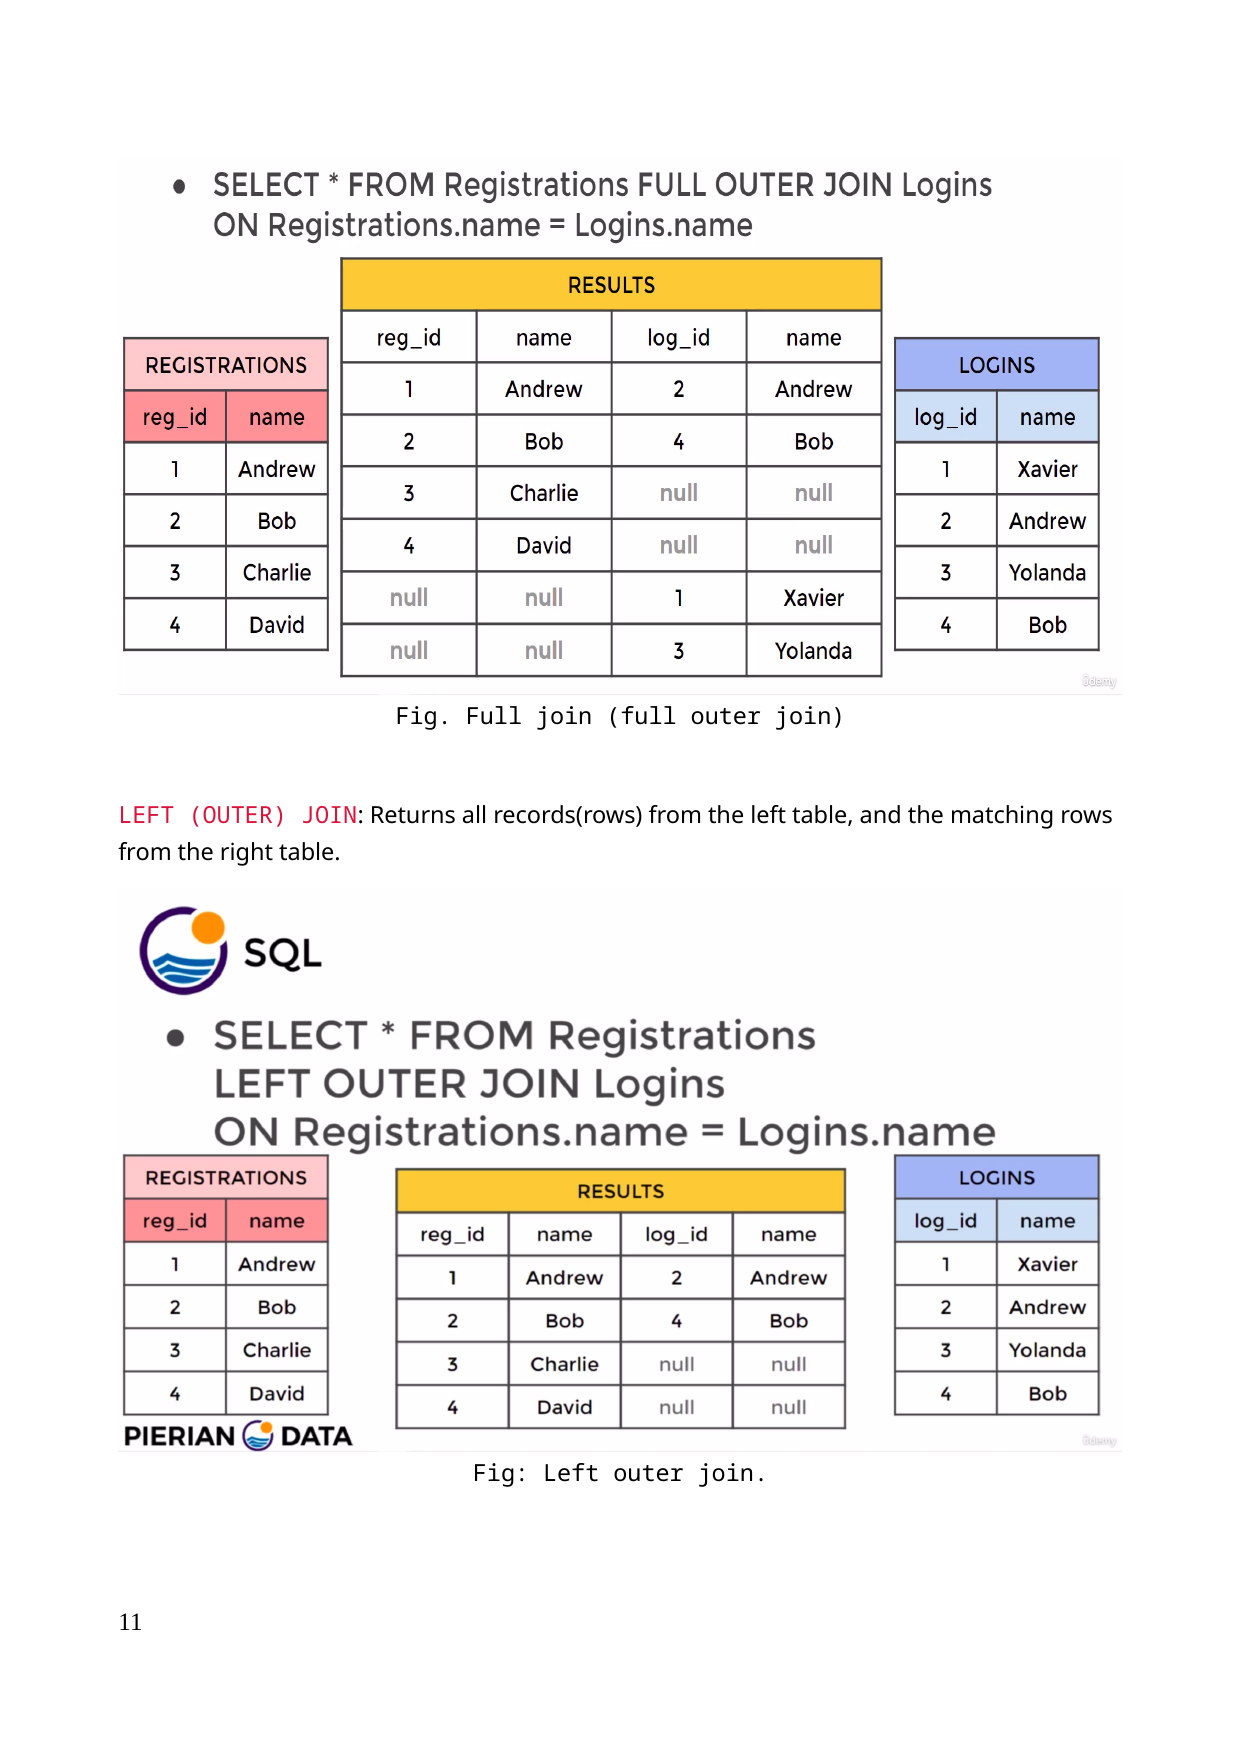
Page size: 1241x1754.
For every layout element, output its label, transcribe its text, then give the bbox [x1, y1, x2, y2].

text LEFT (OUTER) JOIN: Returns all records(rows) from the left table, and the matching rows from the right table. [118, 798, 1122, 867]
text Fig: Left outer join. [118, 1452, 1122, 1488]
text Fig. Full join (full outer join) [118, 695, 1122, 732]
picture [118, 155, 1123, 695]
picture [118, 886, 1123, 1452]
